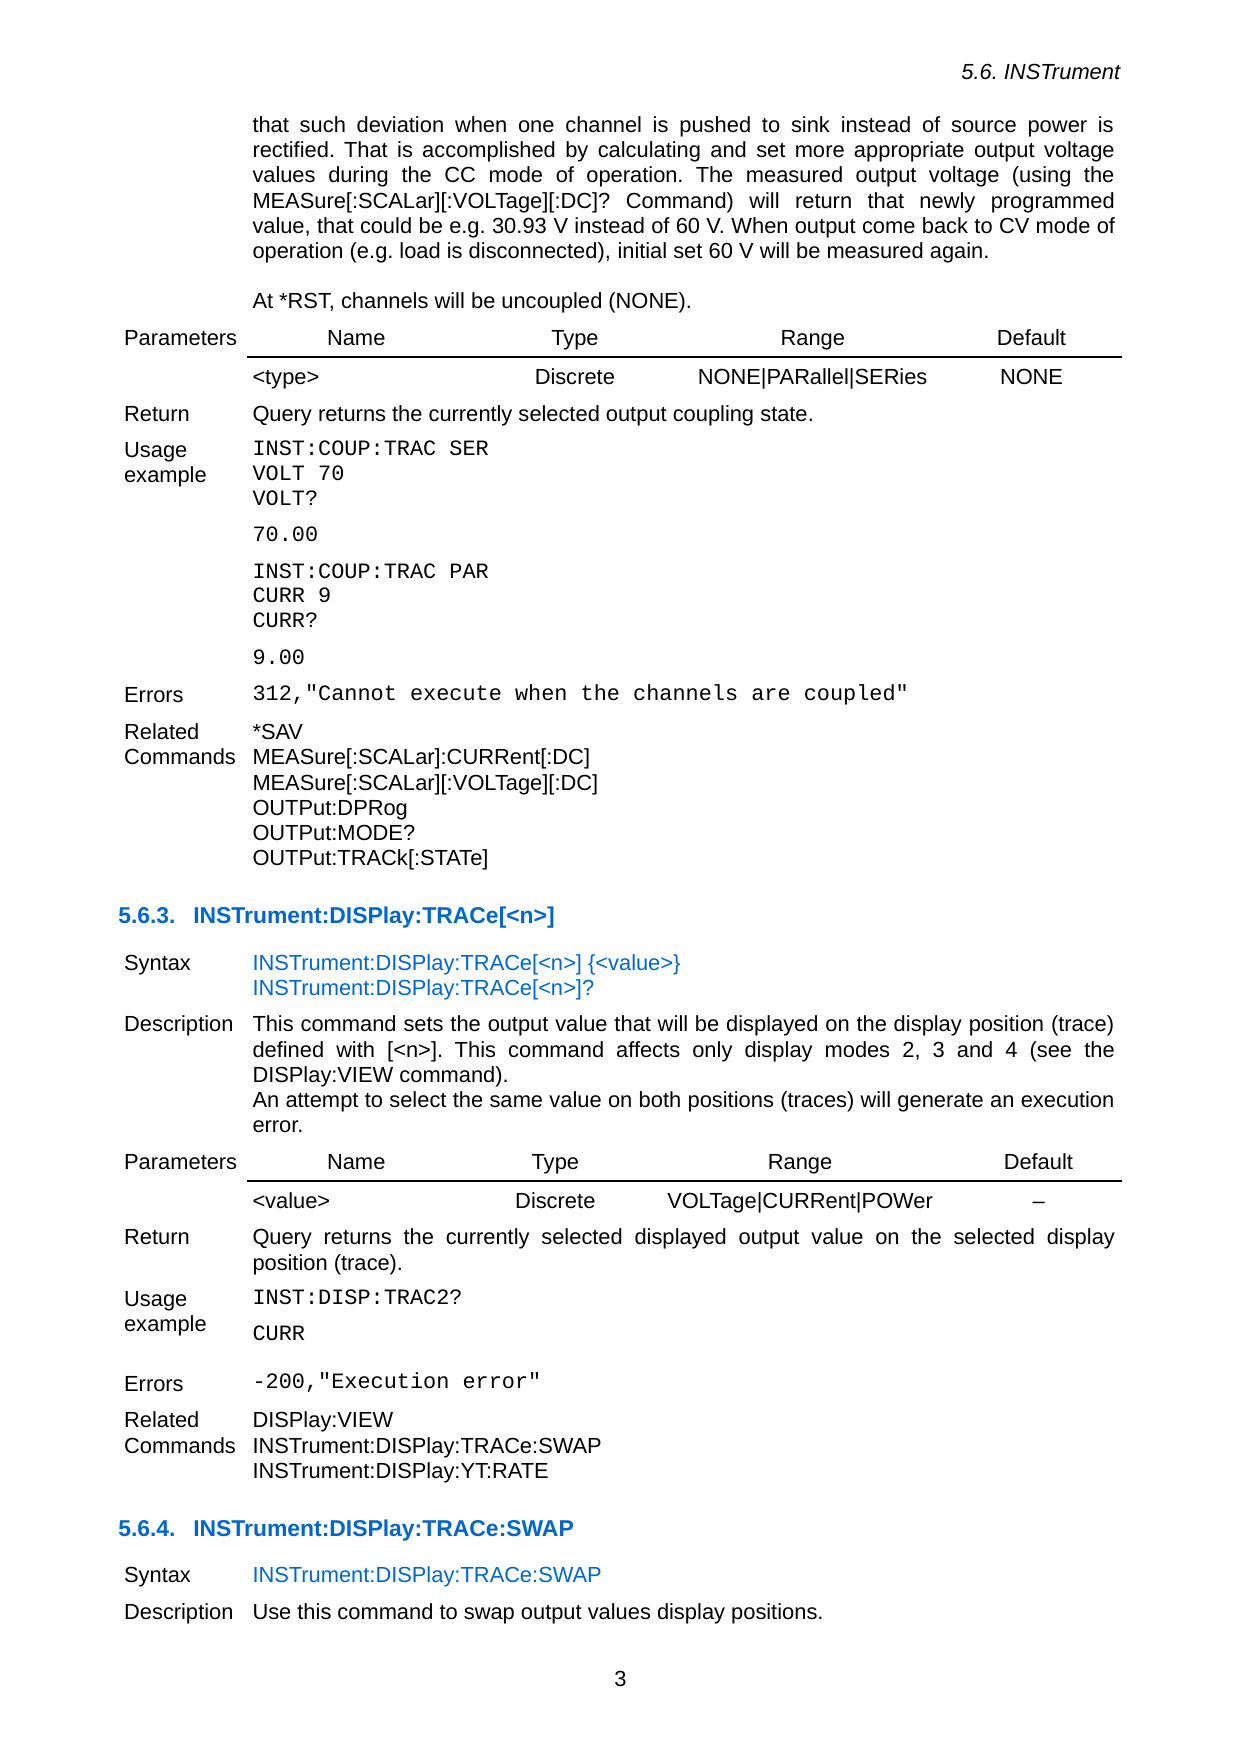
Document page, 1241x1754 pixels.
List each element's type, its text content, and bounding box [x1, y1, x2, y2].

table_cell This command sets the output value that will be displayed on the display position (trace) defined with [<n>]. This command affects only display modes 2, 3 and 4 (see the DISPlay:VIEW command). An attempt to select the same value on both positions (traces) will generate an execution error. [247, 1006, 1122, 1143]
table_cell Name [247, 1143, 465, 1180]
table_cell NONE|PARallel|SERies [684, 358, 941, 395]
table_cell Query returns the currently selected displayed output value on the selected display position (trace). [247, 1219, 1122, 1280]
table_cell Description [118, 1593, 247, 1630]
table_header Syntax [118, 944, 247, 1006]
table_cell – [955, 1182, 1122, 1218]
table_cell Errors [118, 1365, 247, 1402]
table_cell Return [118, 395, 247, 431]
table_cell [118, 106, 247, 319]
table_cell Parameters [118, 1143, 247, 1218]
table_cell Discrete [465, 358, 684, 395]
table_header INSTrument:DISPlay:TRACe:SWAP [247, 1556, 1122, 1593]
table_cell Errors [118, 677, 247, 713]
table_cell INST:COUP:TRAC SER VOLT 70 VOLT? 70.00 INST:COUP:TRAC PAR CURR 9 CURR? 9.00 [247, 431, 1122, 677]
table_cell Use this command to swap output values display positions. [247, 1593, 1122, 1630]
table_cell Related Commands [118, 1402, 247, 1489]
table_cell NONE [941, 358, 1122, 395]
table_cell Parameters [118, 319, 247, 395]
table_cell Description [118, 1006, 247, 1143]
table_cell 312,"Cannot execute when the channels are coupled" [247, 677, 1122, 713]
table_cell <type> [247, 358, 465, 395]
table_cell Range [645, 1143, 955, 1180]
table_cell Query returns the currently selected output coupling state. [247, 395, 1122, 431]
table_cell Default [941, 319, 1122, 356]
table_cell DISPlay:VIEW INSTrument:DISPlay:TRACe:SWAP INSTrument:DISPlay:YT:RATE [247, 1402, 1122, 1489]
table_cell Discrete [465, 1182, 645, 1218]
table_cell Usage example [118, 431, 247, 677]
table_cell Name [247, 319, 465, 356]
table_cell Type [465, 1143, 645, 1180]
table_cell Related Commands [118, 713, 247, 876]
table_header INSTrument:DISPlay:TRACe[<n>] {<value>} INSTrument:DISPlay:TRACe[<n>]? [247, 944, 1122, 1006]
table_cell Type [465, 319, 684, 356]
subtitle INSTrument:DISPlay:TRACe:SWAP [118, 1515, 1122, 1542]
subtitle INSTrument:DISPlay:TRACe[<n>] [118, 902, 1122, 929]
table_cell Usage example [118, 1280, 247, 1365]
table_cell VOLTage|CURRent|POWer [645, 1182, 955, 1218]
table_cell that such deviation when one channel is pushed to sink instead of source power is rectified. That is accomplished by calculating and set more appropriate output voltage values during the CC mode of operation. The measured output voltage (using the MEASure[:SCALar][:VOLTage][:DC]? Command) will return that newly programmed value, that could be e.g. 30.93 V instead of 60 V. When output come back to CV mode of operation (e.g. load is disconnected), initial set 60 V will be measured again. At *RST, channels will be uncoupled (NONE). [247, 106, 1122, 319]
table_cell Range [684, 319, 941, 356]
table_cell -200,"Execution error" [247, 1365, 1122, 1402]
table_cell INST:DISP:TRAC2? CURR [247, 1280, 1122, 1365]
table_cell *SAV MEASure[:SCALar]:CURRent[:DC] MEASure[:SCALar][:VOLTage][:DC] OUTPut:DPRog OUTPut:MODE? OUTPut:TRACk[:STATe] [247, 713, 1122, 876]
table_cell Default [955, 1143, 1122, 1180]
table_cell Return [118, 1219, 247, 1280]
table_cell <value> [247, 1182, 465, 1218]
table_header Syntax [118, 1556, 247, 1593]
